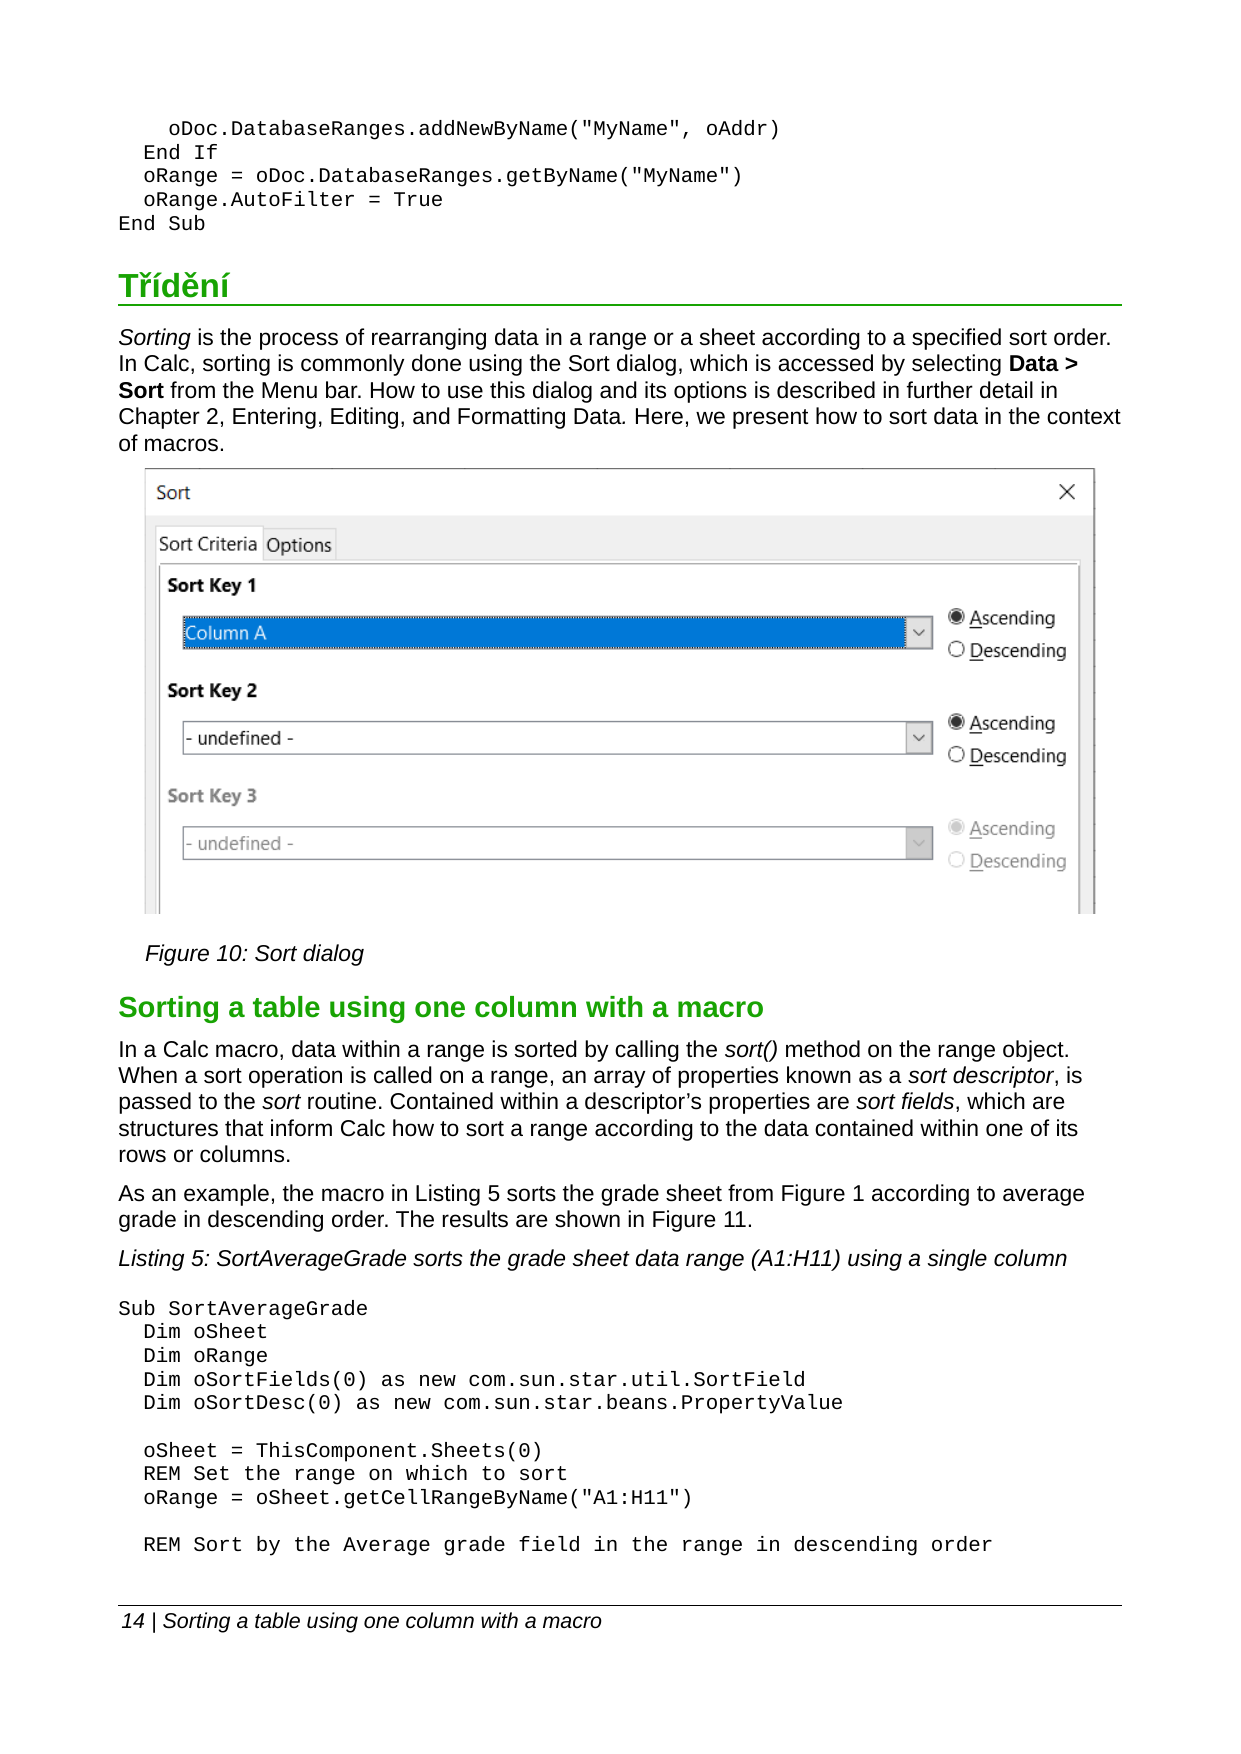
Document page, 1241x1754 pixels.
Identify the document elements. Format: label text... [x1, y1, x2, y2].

text oRange = oSheet.getCellRangeByName("A1:H11") [118, 1487, 1122, 1511]
text Listing 5: SortAverageGrade sorts the grade sheet data range (A1:H11) using a single column [118, 1245, 1122, 1271]
text Dim oSortFields(0) as new com.sun.star.util.SortField [118, 1369, 1122, 1392]
text REM Set the range on which to sort [118, 1463, 1122, 1487]
subtitle Sorting a table using one column with a macro [118, 990, 1122, 1024]
text End Sub [118, 213, 1122, 236]
text End If [118, 142, 1122, 165]
text Dim oRange [118, 1345, 1122, 1369]
text REM Sort by the Average grade field in the range in descending order [118, 1534, 1122, 1558]
text Sorting is the process of rearranging data in a range or a sheet according to a specified sort order. In Calc, sorting is commonly done using the Sort dialog, which is accessed by selecting Data > Sort from the Menu bar. How to use this dialog and its options is described in further detail in Chapter 2, Entering, Editing, and Formatting Data. Here, we present how to sort data in the context of macros. [118, 324, 1122, 456]
text Dim oSortDesc(0) as new com.sun.star.beans.PropertyValue [118, 1392, 1122, 1416]
subtitle Třídění [118, 266, 1122, 304]
text Sub SortAverageGrade [118, 1298, 1122, 1321]
picture [144, 468, 1096, 914]
text oSheet = ThisComponent.Sheets(0) [118, 1439, 1122, 1463]
text oDoc.DatabaseRanges.addNewByName("MyName", oAddr) [118, 118, 1122, 142]
text In a Calc macro, data within a range is sorted by calling the sort() method on the range object. When a sort operation is called on a range, an array of properties known as a sort descriptor, is passed to the sort routine. Contained within a descriptor’s properties are sort fields, which are structures that inform Calc how to sort a range according to the data contained within one of its rows or columns. [118, 1036, 1122, 1167]
text As an example, the macro in Listing 5 sorts the grade sheet from Figure 1 according to average grade in descending order. The results are shown in Figure 11. [118, 1180, 1122, 1232]
text Dim oSheet [118, 1321, 1122, 1345]
text Figure 10: Sort dialog [145, 914, 1096, 967]
text oRange.AutoFilter = True [118, 189, 1122, 213]
text oRange = oDoc.DatabaseRanges.getByName("MyName") [118, 165, 1122, 189]
